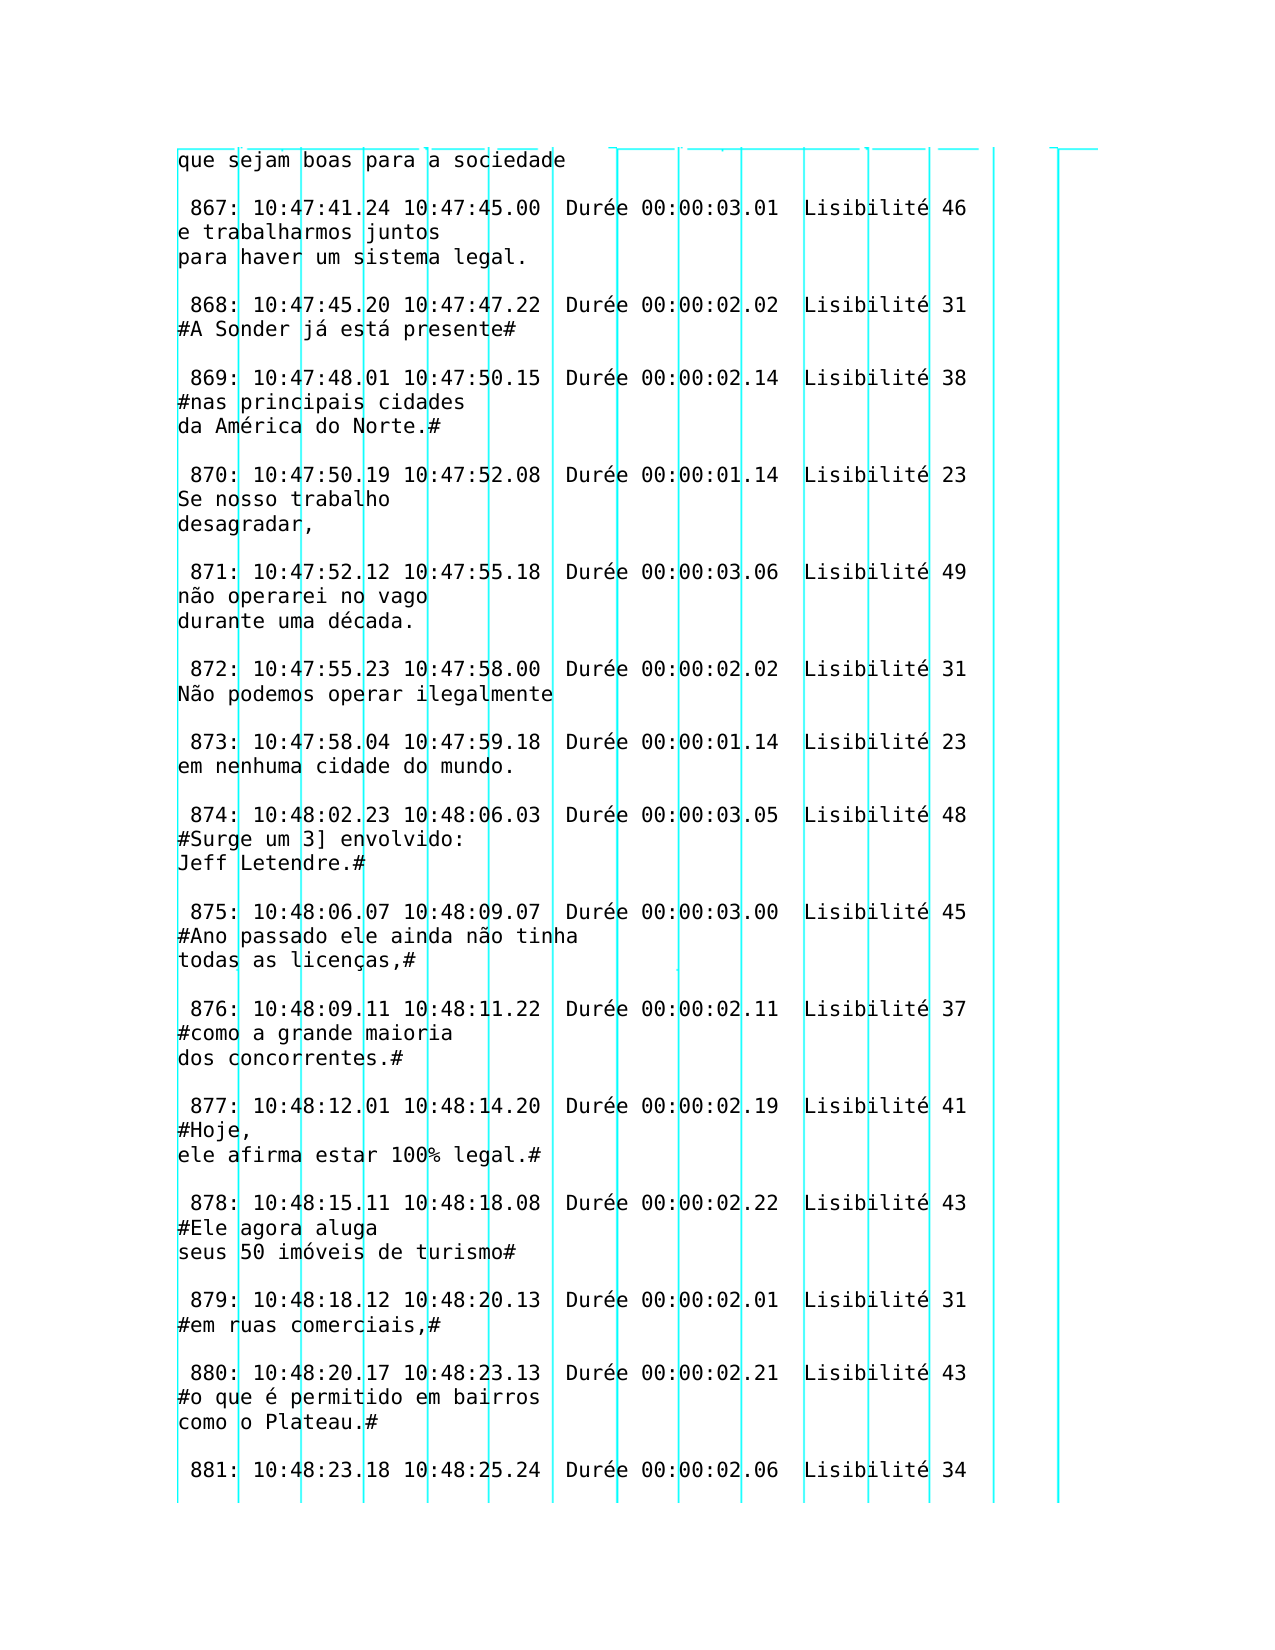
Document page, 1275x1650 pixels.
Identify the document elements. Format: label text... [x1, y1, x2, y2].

text e trabalharmos juntos [177, 220, 1098, 245]
text #Hoje, [177, 1118, 1098, 1143]
text seus 50 imóveis de turismo# [177, 1240, 1098, 1264]
text #nas principais cidades [177, 390, 1098, 414]
text #em ruas comerciais,# [177, 1313, 1098, 1337]
text Jeff Letendre.# [177, 851, 1098, 876]
text desagradar, [177, 512, 1098, 536]
text dos concorrentes.# [177, 1046, 1098, 1070]
text não operarei no vago [177, 584, 1098, 609]
text 871: 10:47:52.12 10:47:55.18 Durée 00:00:03.06 Lisibilité 49 [177, 560, 1098, 584]
text 881: 10:48:23.18 10:48:25.24 Durée 00:00:02.06 Lisibilité 34 [177, 1458, 1098, 1482]
text em nenhuma cidade do mundo. [177, 754, 1098, 779]
text 868: 10:47:45.20 10:47:47.22 Durée 00:00:02.02 Lisibilité 31 [177, 293, 1098, 317]
text 872: 10:47:55.23 10:47:58.00 Durée 00:00:02.02 Lisibilité 31 [177, 657, 1098, 682]
text #Surge um 3] envolvido: [177, 827, 1098, 851]
text que sejam boas para a sociedade [177, 148, 1098, 172]
text durante uma década. [177, 609, 1098, 633]
text como o Plateau.# [177, 1410, 1098, 1434]
text todas as licenças,# [177, 948, 1098, 973]
text para haver um sistema legal. [177, 245, 1098, 269]
text 873: 10:47:58.04 10:47:59.18 Durée 00:00:01.14 Lisibilité 23 [177, 730, 1098, 754]
text #Ano passado ele ainda não tinha [177, 924, 1098, 948]
text 875: 10:48:06.07 10:48:09.07 Durée 00:00:03.00 Lisibilité 45 [177, 900, 1098, 924]
text Se nosso trabalho [177, 487, 1098, 512]
text 877: 10:48:12.01 10:48:14.20 Durée 00:00:02.19 Lisibilité 41 [177, 1094, 1098, 1118]
text 870: 10:47:50.19 10:47:52.08 Durée 00:00:01.14 Lisibilité 23 [177, 463, 1098, 487]
picture [177, 147, 1098, 1503]
text 880: 10:48:20.17 10:48:23.13 Durée 00:00:02.21 Lisibilité 43 [177, 1361, 1098, 1385]
text Não podemos operar ilegalmente [177, 682, 1098, 706]
text #A Sonder já está presente# [177, 317, 1098, 342]
text 874: 10:48:02.23 10:48:06.03 Durée 00:00:03.05 Lisibilité 48 [177, 803, 1098, 827]
text ele afirma estar 100% legal.# [177, 1143, 1098, 1167]
text 879: 10:48:18.12 10:48:20.13 Durée 00:00:02.01 Lisibilité 31 [177, 1288, 1098, 1313]
text 876: 10:48:09.11 10:48:11.22 Durée 00:00:02.11 Lisibilité 37 [177, 997, 1098, 1021]
text da América do Norte.# [177, 414, 1098, 439]
text 878: 10:48:15.11 10:48:18.08 Durée 00:00:02.22 Lisibilité 43 [177, 1191, 1098, 1216]
text #Ele agora aluga [177, 1216, 1098, 1240]
text #o que é permitido em bairros [177, 1385, 1098, 1410]
text 867: 10:47:41.24 10:47:45.00 Durée 00:00:03.01 Lisibilité 46 [177, 196, 1098, 220]
text 869: 10:47:48.01 10:47:50.15 Durée 00:00:02.14 Lisibilité 38 [177, 366, 1098, 390]
text #como a grande maioria [177, 1021, 1098, 1046]
